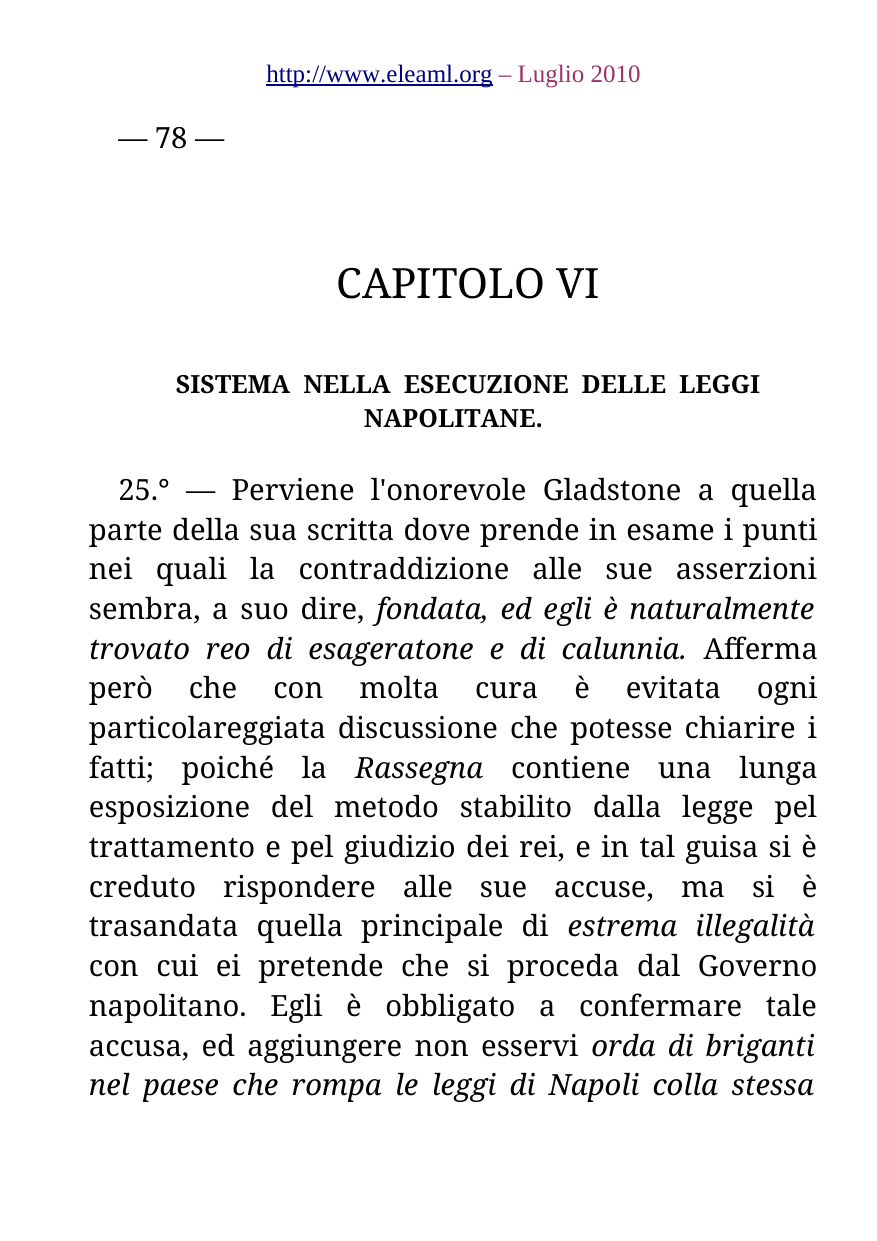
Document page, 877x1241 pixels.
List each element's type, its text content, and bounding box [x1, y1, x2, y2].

text 25.° — Perviene l'onorevole Gladstone a quella parte della sua scritta dove prende in esame i punti nei quali la contraddizione alle sue asserzioni sembra, a suo dire, fondata, ed egli è naturalmente trovato reo di esageratone e di calunnia. Afferma però che con molta cura è evitata ogni particolareggiata discussione che potesse chiarire i fatti; poiché la Rassegna contiene una lunga esposizione del metodo stabilito dalla legge pel trattamento e pel giudizio dei rei, e in tal guisa si è creduto rispondere alle sue accuse, ma si è trasandata quella principale di estrema illegalità con cui ei pretende che si proceda dal Governo napolitano. Egli è obbligato a confermare tale accusa, ed aggiungere non esservi orda di briganti nel paese che rompa le leggi di Napoli colla stessa [89, 469, 818, 1104]
text SISTEMA NELLA ESECUZIONE DELLE LEGGI NAPOLITANE. [89, 367, 818, 435]
text CAPITOLO VI [89, 253, 818, 310]
text — 78 — [89, 117, 818, 157]
